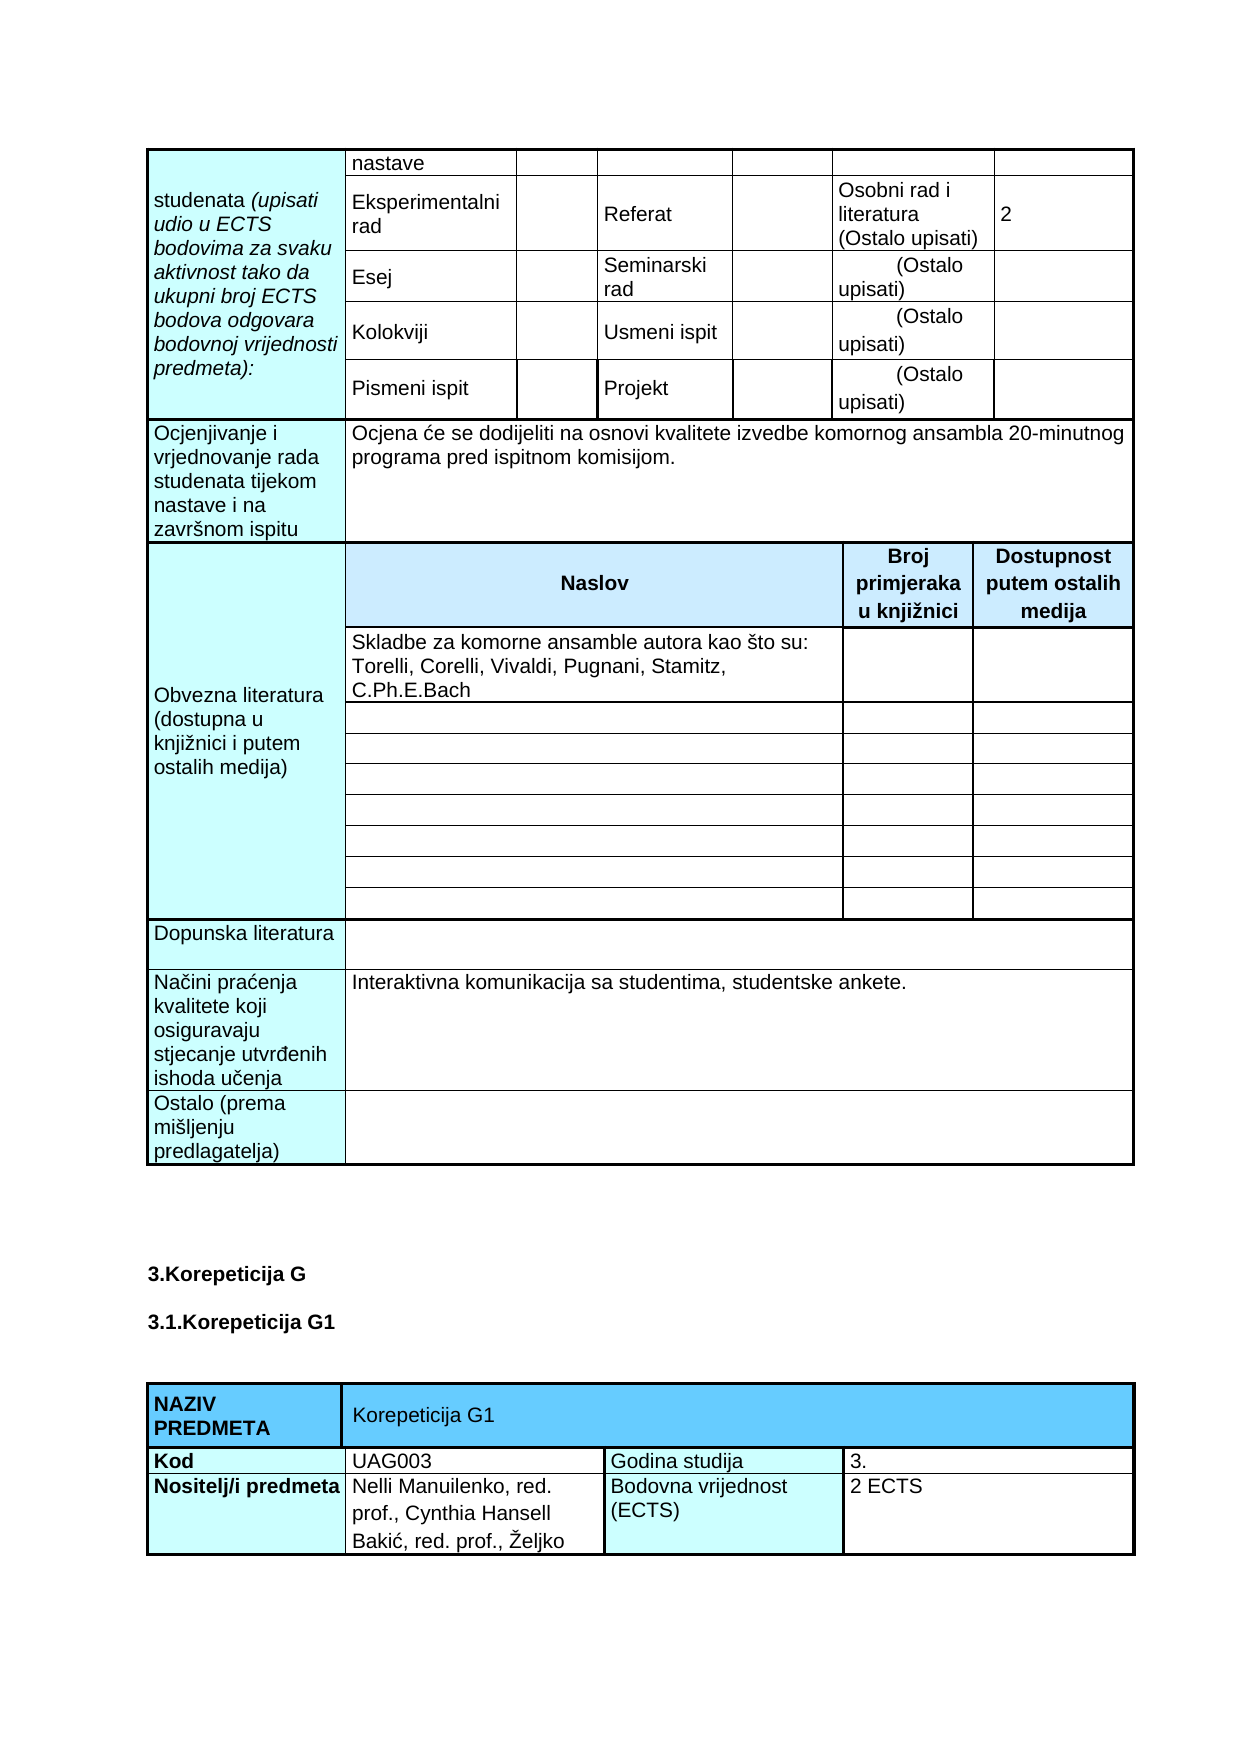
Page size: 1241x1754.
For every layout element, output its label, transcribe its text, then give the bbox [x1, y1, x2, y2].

table_cell Esej [346, 251, 516, 301]
table_cell [517, 251, 597, 301]
table_cell [346, 703, 842, 732]
table_cell Nositelj/i predmeta [149, 1474, 345, 1553]
table_cell [733, 176, 832, 250]
table_cell Godina studija [606, 1449, 842, 1473]
table_cell [844, 857, 972, 887]
table_cell [733, 251, 832, 301]
table_header Korepeticija G1 [343, 1385, 1132, 1446]
table_cell [844, 734, 972, 763]
table_cell [733, 302, 832, 359]
table_cell [974, 857, 1132, 887]
table_cell Osobni rad i literatura (Ostalo upisati) [833, 176, 994, 250]
table_cell (Ostalo upisati) [833, 302, 994, 359]
table_cell [833, 151, 994, 175]
table_cell Bodovna vrijednost (ECTS) [606, 1474, 842, 1553]
table_cell [517, 302, 597, 359]
table_cell [517, 151, 597, 175]
table_cell Ostalo (prema mišljenju predlagatelja) [149, 1091, 345, 1163]
table_cell Ocjenjivanje i vrjednovanje rada studenata tijekom nastave i na završnom ispitu [149, 421, 345, 541]
table_cell Seminarski rad [598, 251, 732, 301]
table_cell [518, 360, 596, 418]
table_cell Obvezna literatura (dostupna u knjižnici i putem ostalih medija) [149, 544, 345, 918]
table_cell Eksperimentalni rad [346, 176, 516, 250]
table_cell [517, 176, 597, 250]
table_cell Dopunska literatura [149, 921, 345, 969]
table_cell [974, 764, 1132, 794]
table_cell Naslov [346, 544, 842, 626]
table_cell [346, 1091, 1132, 1163]
table_cell [844, 826, 972, 856]
table_cell [346, 888, 842, 918]
table_cell [995, 360, 1132, 418]
table_cell Projekt [599, 360, 732, 418]
table_cell [346, 764, 842, 794]
table_cell Nelli Manuilenko, red. prof., Cynthia Hansell Bakić, red. prof., Željko [346, 1474, 603, 1553]
table_cell Načini praćenja kvalitete koji osiguravaju stjecanje utvrđenih ishoda učenja [149, 970, 345, 1090]
table_cell 2 ECTS [845, 1474, 1132, 1553]
table_cell [974, 734, 1132, 763]
table_cell [974, 795, 1132, 825]
table_cell [974, 888, 1132, 918]
table_cell [844, 703, 972, 732]
table_cell [733, 151, 832, 175]
table_cell [995, 151, 1132, 175]
text 3.1.Korepeticija G1 [148, 1310, 1093, 1334]
table_cell [995, 302, 1132, 359]
table_cell [598, 151, 732, 175]
table_cell Dostupnost putem ostalih medija [974, 544, 1132, 626]
table_cell [734, 360, 831, 418]
table_cell [974, 826, 1132, 856]
table_cell nastave [346, 151, 516, 175]
table_cell [844, 764, 972, 794]
table_cell Skladbe za komorne ansamble autora kao što su: Torelli, Corelli, Vivaldi, Pugnani, Stamitz, C.Ph.E.Bach [346, 628, 842, 701]
table_cell 3. [845, 1449, 1132, 1473]
table_cell 2 [995, 176, 1132, 250]
text 3.Korepeticija G [148, 1262, 1093, 1286]
table_cell [995, 251, 1132, 301]
table_cell (Ostalo upisati) [833, 360, 993, 418]
table_cell [346, 795, 842, 825]
table_cell [346, 921, 1132, 969]
table_cell Kolokviji [346, 302, 516, 359]
table_cell Interaktivna komunikacija sa studentima, studentske ankete. [346, 970, 1132, 1090]
table_cell Referat [598, 176, 732, 250]
table_cell Kod [149, 1449, 345, 1473]
table_cell (Ostalo upisati) [833, 251, 994, 301]
table_cell Pismeni ispit [346, 360, 516, 418]
table_cell Broj primjeraka u knjižnici [844, 544, 972, 626]
table_cell Ocjena će se dodijeliti na osnovi kvalitete izvedbe komornog ansambla 20-minutnog programa pred ispitnom komisijom. [346, 421, 1132, 541]
table_cell [346, 826, 842, 856]
table_cell [346, 857, 842, 887]
table_cell [974, 629, 1132, 701]
table_cell [844, 629, 972, 701]
table_cell [844, 795, 972, 825]
table_cell [346, 734, 842, 763]
table_cell UAG003 [346, 1449, 603, 1473]
table_header NAZIV PREDMETA [149, 1385, 340, 1446]
table_cell [844, 888, 972, 918]
table_cell studenata (upisati udio u ECTS bodovima za svaku aktivnost tako da ukupni broj ECTS bodova odgovara bodovnoj vrijednosti predmeta): [149, 151, 345, 418]
table_cell Usmeni ispit [598, 302, 732, 359]
table_cell [974, 703, 1132, 732]
